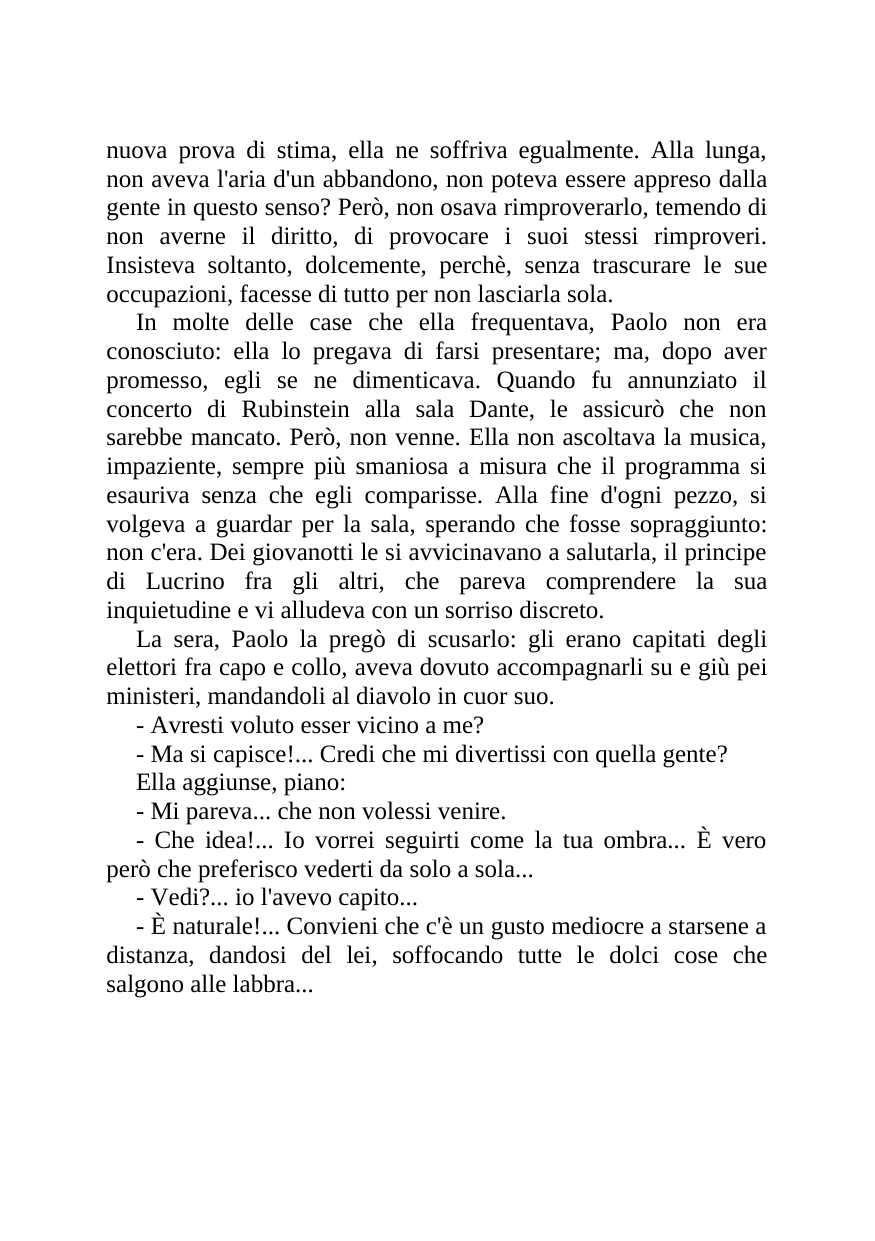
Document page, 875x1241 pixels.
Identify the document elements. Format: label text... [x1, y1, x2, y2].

text - Avresti voluto esser vicino a me? [106, 710, 768, 739]
text - È naturale!... Convieni che c'è un gusto mediocre a starsene a distanza, dandosi del lei, soffocando tutte le dolci cose che salgono alle labbra... [106, 911, 768, 997]
text La sera, Paolo la pregò di scusarlo: gli erano capitati degli elettori fra capo e collo, aveva dovuto accompagnarli su e giù pei ministeri, mandandoli al diavolo in cuor suo. [106, 624, 768, 710]
text Ella aggiunse, piano: [106, 767, 768, 796]
text nuova prova di stima, ella ne soffriva egualmente. Alla lunga, non aveva l'aria d'un abbandono, non poteva essere appreso dalla gente in questo senso? Però, non osava rimproverarlo, temendo di non averne il diritto, di provocare i suoi stessi rimproveri. Insisteva soltanto, dolcemente, perchè, senza trascurare le sue occupazioni, facesse di tutto per non lasciarla sola. [106, 135, 768, 307]
text - Mi pareva... che non volessi venire. [106, 796, 768, 825]
text - Vedi?... io l'avevo capito... [106, 882, 768, 911]
text In molte delle case che ella frequentava, Paolo non era conosciuto: ella lo pregava di farsi presentare; ma, dopo aver promesso, egli se ne dimenticava. Quando fu annunziato il concerto di Rubinstein alla sala Dante, le assicurò che non sarebbe mancato. Però, non venne. Ella non ascoltava la musica, impaziente, sempre più smaniosa a misura che il programma si esauriva senza che egli comparisse. Alla fine d'ogni pezzo, si volgeva a guardar per la sala, sperando che fosse sopraggiunto: non c'era. Dei giovanotti le si avvicinavano a salutarla, il principe di Lucrino fra gli altri, che pareva comprendere la sua inquietudine e vi alludeva con un sorriso discreto. [106, 307, 768, 624]
text - Che idea!... Io vorrei seguirti come la tua ombra... È vero però che preferisco vederti da solo a sola... [106, 825, 768, 882]
text - Ma si capisce!... Credi che mi divertissi con quella gente? [106, 739, 768, 767]
